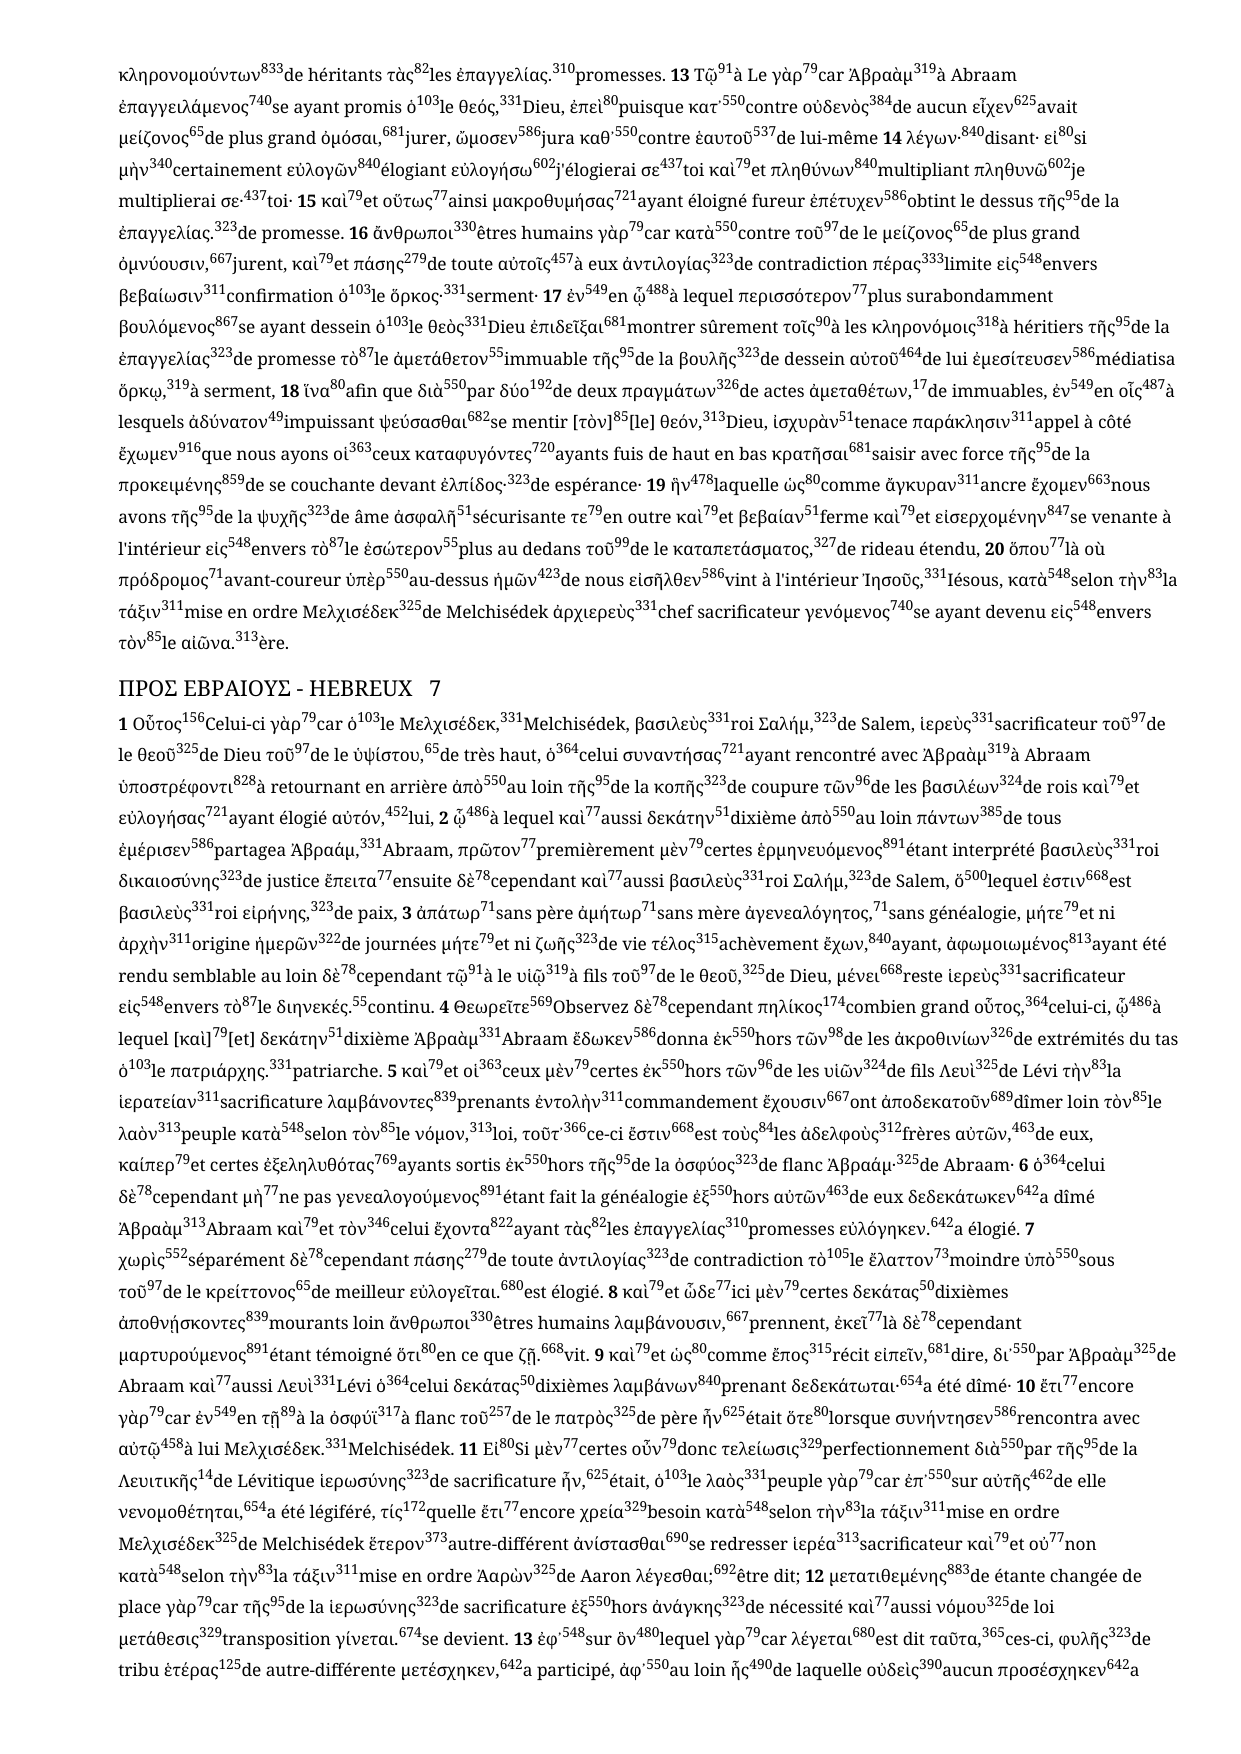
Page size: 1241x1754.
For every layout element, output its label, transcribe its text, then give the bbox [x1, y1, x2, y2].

text 1 Διὸ79C'est pourquoi ἀφέντες720ayants abandonnés τὸν85le τῆς95de la ἀρχῆς323de origine τοῦ97de le Χριστοῦ325de Christ λόγον313discours ἐπὶ548sur τὴν83la τελειότητα311perfection φερώμεθα,928que nous soyons porté, μὴ77ne pas πάλιν77de nouveau θεμέλιον313fondement καταβαλλόμενοι866se jetants de haut en bas μετανοίας323de transintelligence ἀπὸ550au loin νεκρῶν17de morts ἔργων326de travaux καὶ79et πίστεως323de croyance ἐπὶ548sur θεόν,313Dieu, 2 βαπτισμῶν324de baptisations διδαχὴν,311enseignement, ἐπιθέσεώς323de surposition τε79en outre χειρῶν,322de mains, ἀναστάσεώς323de redressement τε79en outre νεκρῶν64de morts καὶ79et κρίματος327de objet de jugement αἰωνίου.18de éternel. 3 καὶ79et τοῦτο348ce-ci ποιήσομεν,601nous ferons, ἐάνπερ80si le cas échéant certes ἐπιτρέπῃ921que permette ὁ103le θεός.331Dieu. 4 Ἀδύνατον49Impuissant γὰρ79car τοὺς345ceux ἅπαξ77une fois φωτισθέντας,743ayants étés illuminés, γευσαμένους725se ayants goûtés τε79en outre τῆς95de la δωρεᾶς323de gratification τῆς95de la ἐπουρανίου14de sur ciel καὶ79et μετόχους52participants γενηθέντας743ayants étés devenus πνεύματος327de souffle ἁγίου18de saint 5 καὶ79et καλὸν55beau γευσαμένους725se ayants goûtés θεοῦ325de Dieu ῥῆμα315oral δυνάμεις310puissances τε79en outre μέλλοντος834de imminant αἰῶνος325de ère 6 καὶ79et παραπεσόντας,706ayants tombés à côté, πάλιν77de nouveau ἀνακαινίζειν689renouveler de bas en haut εἰς548envers μετάνοιαν,311transintelligence, ἀνασταυροῦντας821crucifiants de bas en haut ἑαυτοῖς532à eux-mêmes τὸν85le υἱὸν313fils τοῦ97de le θεοῦ325de Dieu καὶ79et παραδειγματίζοντας.821faisants un exemple de côté. 7 γῆ329terre γὰρ79car ἡ362celle πιοῦσα719ayante bue τὸν85le ἐπ᾽550sur αὐτῆς462de elle ἐρχόμενον849se venant πολλάκις77souvent ὑετὸν313pluie καὶ79et τίκτουσα838enfantante βοτάνην311pâture εὔθετον2bien placée ἐκείνοις351à ceux-là δι᾽548par le fait de οὓς479lesquels καὶ77aussi γεωργεῖται,680est cultivé, μεταλαμβάνει668prend avec au-delà εὐλογίας323de éloge ἀπὸ550au loin τοῦ97de le θεοῦ·325de Dieu· 8 ἐκφέρουσα838exportante δὲ78cependant ἀκάνθας310épines καὶ79et τριβόλους,312tribules, ἀδόκιμος45non approuvée καὶ79et κατάρας323de imprécation de haut en bas ἐγγύς,77proche, ἧς490de laquelle τὸ105le τέλος333achèvement εἰς548envers καῦσιν.311brûlage. 9 Πεπείσμεθα649Nous avons été persuadés δὲ78cependant περὶ550autour ὑμῶν,441de vous, ἀγαπητοί,75aimés, τὰ86les κρείσσονα54meilleurs καὶ79et ἐχόμενα850se ayants σωτηρίας,323de sauvetage, εἰ80si καὶ77aussi οὕτως77ainsi λαλοῦμεν.663nous bavardons. 10 οὐ77non γὰρ79car ἄδικος47injuste ὁ103le θεὸς331Dieu ἐπιλαθέσθαι682se omettre en plus τοῦ99de le ἔργου327de travail ὑμῶν441de vous καὶ79et τῆς95de la ἀγάπης323de amour ἧς490de laquelle ἐνεδείξασθε589vous vous montrâtes dedans εἰς548envers τὸ87le ὄνομα315nom αὐτοῦ,464de lui, διακονήσαντες720ayants servis τοῖς90à les ἁγίοις58à saints καὶ79et διακονοῦντες.839servants. 11 ἐπιθυμοῦμεν663nous désirons en fureur δὲ78cependant ἕκαστον373chacun ὑμῶν441de vous τὴν83la αὐτὴν344même ἐνδείκνυσθαι690se montrer dedans σπουδὴν311hâte πρὸς548vers τὴν83la πληροφορίαν311colportée plénitude τῆς95de la ἐλπίδος323de espérance ἄχρι552jusqu'à l'extrémité τέλους,327de achèvement, 12 ἵνα80afin que μὴ77ne pas νωθροὶ46lents γένησθε,902que vous vous deveniez, μιμηταὶ330mimes δὲ78cependant τῶν357de ceux διὰ550par πίστεως323de croyance καὶ79et μακροθυμίας323de distance de fureur κληρονομούντων833de héritants τὰς82les ἐπαγγελίας.310promesses. 13 Τῷ91à Le γὰρ79car Ἀβραὰμ319à Abraam ἐπαγγειλάμενος740se ayant promis ὁ103le θεός,331Dieu, ἐπεὶ80puisque κατ᾽550contre οὐδενὸς384de aucun εἶχεν625avait μείζονος65de plus grand ὀμόσαι,681jurer, ὤμοσεν586jura καθ᾽550contre ἑαυτοῦ537de lui-même 14 λέγων·840disant· εἰ80si μὴν340certainement εὐλογῶν840élogiant εὐλογήσω602j'élogierai σε437toi καὶ79et πληθύνων840multipliant πληθυνῶ602je multiplierai σε·437toi· 15 καὶ79et οὕτως77ainsi μακροθυμήσας721ayant éloigné fureur ἐπέτυχεν586obtint le dessus τῆς95de la ἐπαγγελίας.323de promesse. 16 ἄνθρωποι330êtres humains γὰρ79car κατὰ550contre τοῦ97de le μείζονος65de plus grand ὀμνύουσιν,667jurent, καὶ79et πάσης279de toute αὐτοῖς457à eux ἀντιλογίας323de contradiction πέρας333limite εἰς548envers βεβαίωσιν311confirmation ὁ103le ὅρκος·331serment· 17 ἐν549en ᾧ488à lequel περισσότερον77plus surabondamment βουλόμενος867se ayant dessein ὁ103le θεὸς331Dieu ἐπιδεῖξαι681montrer sûrement τοῖς90à les κληρονόμοις318à héritiers τῆς95de la ἐπαγγελίας323de promesse τὸ87le ἀμετάθετον55immuable τῆς95de la βουλῆς323de dessein αὐτοῦ464de lui ἐμεσίτευσεν586médiatisa ὅρκῳ,319à serment, 18 ἵνα80afin que διὰ550par δύο192de deux πραγμάτων326de actes ἀμεταθέτων,17de immuables, ἐν549en οἷς487à lesquels ἀδύνατον49impuissant ψεύσασθαι682se mentir [τὸν]85[le] θεόν,313Dieu, ἰσχυρὰν51tenace παράκλησιν311appel à côté ἔχωμεν916que nous ayons οἱ363ceux καταφυγόντες720ayants fuis de haut en bas κρατῆσαι681saisir avec force τῆς95de la προκειμένης859de se couchante devant ἐλπίδος·323de espérance· 19 ἣν478laquelle ὡς80comme ἄγκυραν311ancre ἔχομεν663nous avons τῆς95de la ψυχῆς323de âme ἀσφαλῆ51sécurisante τε79en outre καὶ79et βεβαίαν51ferme καὶ79et εἰσερχομένην847se venante à l'intérieur εἰς548envers τὸ87le ἐσώτερον55plus au dedans τοῦ99de le καταπετάσματος,327de rideau étendu, 20 ὅπου77là où πρόδρομος71avant-coureur ὑπὲρ550au-dessus ἡμῶν423de nous εἰσῆλθεν586vint à l'intérieur Ἰησοῦς,331Iésous, κατὰ548selon τὴν83la τάξιν311mise en ordre Μελχισέδεκ325de Melchisédek ἀρχιερεὺς331chef sacrificateur γενόμενος740se ayant devenu εἰς548envers τὸν85le αἰῶνα.313ère. [118, 59, 1181, 655]
text ΠΡΟΣ ΕΒΡΑΙΟΥΣ - HEBREUX 7 [118, 673, 1181, 703]
text 1 Οὗτος156Celui-ci γὰρ79car ὁ103le Μελχισέδεκ,331Melchisédek, βασιλεὺς331roi Σαλήμ,323de Salem, ἱερεὺς331sacrificateur τοῦ97de le θεοῦ325de Dieu τοῦ97de le ὑψίστου,65de très haut, ὁ364celui συναντήσας721ayant rencontré avec Ἀβραὰμ319à Abraam ὑποστρέφοντι828à retournant en arrière ἀπὸ550au loin τῆς95de la κοπῆς323de coupure τῶν96de les βασιλέων324de rois καὶ79et εὐλογήσας721ayant élogié αὐτόν,452lui, 2 ᾧ486à lequel καὶ77aussi δεκάτην51dixième ἀπὸ550au loin πάντων385de tous ἐμέρισεν586partagea Ἀβραάμ,331Abraam, πρῶτον77premièrement μὲν79certes ἑρμηνευόμενος891étant interprété βασιλεὺς331roi δικαιοσύνης323de justice ἔπειτα77ensuite δὲ78cependant καὶ77aussi βασιλεὺς331roi Σαλήμ,323de Salem, ὅ500lequel ἐστιν668est βασιλεὺς331roi εἰρήνης,323de paix, 3 ἀπάτωρ71sans père ἀμήτωρ71sans mère ἀγενεαλόγητος,71sans généalogie, μήτε79et ni ἀρχὴν311origine ἡμερῶν322de journées μήτε79et ni ζωῆς323de vie τέλος315achèvement ἔχων,840ayant, ἀφωμοιωμένος813ayant été rendu semblable au loin δὲ78cependant τῷ91à le υἱῷ319à fils τοῦ97de le θεοῦ,325de Dieu, μένει668reste ἱερεὺς331sacrificateur εἰς548envers τὸ87le διηνεκές.55continu. 4 Θεωρεῖτε569Observez δὲ78cependant πηλίκος174combien grand οὗτος,364celui-ci, ᾧ486à lequel [καὶ]79[et] δεκάτην51dixième Ἀβραὰμ331Abraam ἔδωκεν586donna ἐκ550hors τῶν98de les ἀκροθινίων326de extrémités du tas ὁ103le πατριάρχης.331patriarche. 5 καὶ79et οἱ363ceux μὲν79certes ἐκ550hors τῶν96de les υἱῶν324de fils Λευὶ325de Lévi τὴν83la ἱερατείαν311sacrificature λαμβάνοντες839prenants ἐντολὴν311commandement ἔχουσιν667ont ἀποδεκατοῦν689dîmer loin τὸν85le λαὸν313peuple κατὰ548selon τὸν85le νόμον,313loi, τοῦτ᾽366ce-ci ἔστιν668est τοὺς84les ἀδελφοὺς312frères αὐτῶν,463de eux, καίπερ79et certes ἐξεληλυθότας769ayants sortis ἐκ550hors τῆς95de la ὀσφύος323de flanc Ἀβραάμ·325de Abraam· 6 ὁ364celui δὲ78cependant μὴ77ne pas γενεαλογούμενος891étant fait la généalogie ἐξ550hors αὐτῶν463de eux δεδεκάτωκεν642a dîmé Ἀβραὰμ313Abraam καὶ79et τὸν346celui ἔχοντα822ayant τὰς82les ἐπαγγελίας310promesses εὐλόγηκεν.642a élogié. 7 χωρὶς552séparément δὲ78cependant πάσης279de toute ἀντιλογίας323de contradiction τὸ105le ἔλαττον73moindre ὑπὸ550sous τοῦ97de le κρείττονος65de meilleur εὐλογεῖται.680est élogié. 8 καὶ79et ὧδε77ici μὲν79certes δεκάτας50dixièmes ἀποθνῄσκοντες839mourants loin ἄνθρωποι330êtres humains λαμβάνουσιν,667prennent, ἐκεῖ77là δὲ78cependant μαρτυρούμενος891étant témoigné ὅτι80en ce que ζῇ.668vit. 9 καὶ79et ὡς80comme ἔπος315récit εἰπεῖν,681dire, δι᾽550par Ἀβραὰμ325de Abraam καὶ77aussi Λευὶ331Lévi ὁ364celui δεκάτας50dixièmes λαμβάνων840prenant δεδεκάτωται·654a été dîmé· 10 ἔτι77encore γὰρ79car ἐν549en τῇ89à la ὀσφύϊ317à flanc τοῦ257de le πατρὸς325de père ἦν625était ὅτε80lorsque συνήντησεν586rencontra avec αὐτῷ458à lui Μελχισέδεκ.331Melchisédek. 11 Εἰ80Si μὲν77certes οὖν79donc τελείωσις329perfectionnement διὰ550par τῆς95de la Λευιτικῆς14de Lévitique ἱερωσύνης323de sacrificature ἦν,625était, ὁ103le λαὸς331peuple γὰρ79car ἐπ᾽550sur αὐτῆς462de elle νενομοθέτηται,654a été légiféré, τίς172quelle ἔτι77encore χρεία329besoin κατὰ548selon τὴν83la τάξιν311mise en ordre Μελχισέδεκ325de Melchisédek ἕτερον373autre-différent ἀνίστασθαι690se redresser ἱερέα313sacrificateur καὶ79et οὐ77non κατὰ548selon τὴν83la τάξιν311mise en ordre Ἀαρὼν325de Aaron λέγεσθαι;692être dit; 12 μετατιθεμένης883de étante changée de place γὰρ79car τῆς95de la ἱερωσύνης323de sacrificature ἐξ550hors ἀνάγκης323de nécessité καὶ77aussi νόμου325de loi μετάθεσις329transposition γίνεται.674se devient. 13 ἐφ᾽548sur ὃν480lequel γὰρ79car λέγεται680est dit ταῦτα,365ces-ci, φυλῆς323de tribu ἑτέρας125de autre-différente μετέσχηκεν,642a participé, ἀφ᾽550au loin ἧς490de laquelle οὐδεὶς390aucun προσέσχηκεν642a attenu τῷ93à le θυσιαστηρίῳ·321à autel des sacrifices· 14 πρόδηλον49évident au devant γὰρ79car ὅτι80en ce que ἐξ550hors Ἰούδα325de Iouda ἀνατέταλκεν642a levé de bas en haut ὁ103le κύριος331Maître ἡμῶν,423de nous, εἰς548envers ἣν293laquelle φυλὴν311tribu περὶ550autour ἱερέων324de sacrificateurs οὐδὲν375aucun Μωϋσῆς331Môusês ἐλάλησεν.586bavarda. 15 καὶ79et περισσότερον55plus surabondant ἔτι77encore κατάδηλόν73évident de haut en bas ἐστιν,668est, εἰ80si κατὰ548selon τὴν83la ὁμοιότητα311ressemblance Μελχισέδεκ325de Melchisédek ἀνίσταται674se redresse ἱερεὺς331sacrificateur ἕτερος,132autre-différent, 16 ὃς498lequel οὐ77non κατὰ548selon νόμον313loi ἐντολῆς323de commandement σαρκίνης14de charnue γέγονεν642a devenu ἀλλὰ79mais κατὰ548selon δύναμιν311puissance ζωῆς323de vie ἀκαταλύτου.14de indéliable vers le bas. 17 μαρτυρεῖται680est témoigné γὰρ79car ὅτι80en ce que σὺ448toi ἱερεὺς331sacrificateur εἰς548envers τὸν85le αἰῶνα313ère κατὰ548selon τὴν83la τάξιν311mise en ordre Μελχισέδεκ.325de Melchisédek. 18 ἀθέτησις329abolition μὲν79certes γὰρ79car γίνεται674se devient προαγούσης832de menante devant ἐντολῆς323de commandement διὰ548par le fait de τὸ87le αὐτῆς462de elle ἀσθενὲς55infirme καὶ79et ἀνωφελές55improfitable –935– 19 οὐδὲν375aucun γὰρ79car ἐτελείωσεν586perfectionna ὁ103le νόμος331loi –935– ἐπεισαγωγὴ329introduction δὲ78cependant κρείττονος14de meilleure ἐλπίδος323de espérance δι᾽550par ἧς490de laquelle ἐγγίζομεν663nous approchons τῷ91à le θεῷ.319à Dieu. 20 Καὶ79Et καθ᾽548selon ὅσον482autant lequel οὐ77non χωρὶς552séparément ὁρκωμοσίας·323de assermentation· οἱ363ceux μὲν79certes γὰρ79car χωρὶς552séparément ὁρκωμοσίας323de assermentation εἰσὶν667sont ἱερεῖς330sacrificateurs γεγονότες,782ayants devenus, 21 ὁ364celui δὲ78cependant μετὰ550avec ὁρκωμοσίας323de assermentation διὰ550par τοῦ358de celui λέγοντος834de disant πρὸς548vers αὐτόν·452lui· ὤμοσεν586jura κύριος331Maître καὶ79et οὐ77non μεταμεληθήσεται·619sera repenti· σὺ448toi ἱερεὺς331sacrificateur εἰς548envers τὸν85le αἰῶνα.313ère. 22 κατὰ548selon τοσοῦτο348aussi grand [καὶ]77[aussi] κρείττονος14de meilleure διαθήκης323de disposition γέγονεν642a devenu ἔγγυος71garant Ἰησοῦς.331Iésous. 23 Καὶ79Et οἱ363ceux μὲν79certes πλείονές70plus nombreusement εἰσιν667sont γεγονότες782ayants devenus ἱερεῖς330sacrificateurs διὰ548par le fait de τὸ348ce θανάτῳ319à trépas κωλύεσθαι692être empêché παραμένειν·689rester à côté· 24 ὁ364celui δὲ78cependant διὰ548par le fait de τὸ348ce μένειν689rester αὐτὸν452lui εἰς548envers τὸν85le αἰῶνα313ère ἀπαράβατον51inchangeable ἔχει668a τὴν83la ἱερωσύνην·311sacrificature· 25 ὅθεν80d'où καὶ77aussi σῴζειν689sauver εἰς548envers τὸ87le παντελὲς55totalement achevé δύναται674se peut τοὺς345ceux προσερχομένους848se venants vers δι᾽550par αὐτοῦ464de lui τῷ91à le θεῷ,319à Dieu, πάντοτε77en tout moment ζῶν840vivant εἰς548envers τὸ348ce ἐντυγχάνειν689intercéder ὑπὲρ550au-dessus αὐτῶν.463de eux. 26 Τοιοῦτος364Tel γὰρ79car ἡμῖν419à nous καὶ77aussi ἔπρεπεν625était remarquable ἀρχιερεύς,331chef sacrificateur, ὅσιος71sacré ἄκακος71sans malice ἀμίαντος,71sans souillure, κεχωρισμένος813ayant été séparé ἀπὸ550au loin τῶν96de les ἁμαρτωλῶν64de fauteurs καὶ79et ὑψηλότερος47plus haut τῶν96de les οὐρανῶν324de cieux γενόμενος,740se ayant devenu, 27 ὃς498lequel οὐκ77non ἔχει668a καθ᾽548selon ἡμέραν311journée ἀνάγκην,311nécessité, ὥσπερ80comme certes οἱ102les ἀρχιερεῖς,330chefs sacrificateurs, πρότερον77auparavant ὑπὲρ550au-dessus τῶν254de les ἰδίων124de en propres ἁμαρτιῶν322de fautes θυσίας310sacrifices ἀναφέρειν689porter de bas en haut ἔπειτα77ensuite τῶν355de celles τοῦ97de le λαοῦ·325de peuple· τοῦτο348ce-ci γὰρ79car ἐποίησεν586fit ἐφάπαξ77sur une fois ἑαυτὸν528lui-même ἀνενέγκας.721ayant porté de bas en haut. 28 ὁ103le νόμος331loi γὰρ79car ἀνθρώπους312êtres humains καθίστησιν668constitue ἀρχιερεῖς312chefs sacrificateurs ἔχοντας821ayants ἀσθένειαν,311infirmité, ὁ103le λόγος331discours δὲ78cependant τῆς95de la ὁρκωμοσίας323de assermentation τῆς490de celle μετὰ548après τὸν85le νόμον313loi υἱὸν313fils εἰς548envers τὸν85le αἰῶνα313ère τετελειωμένον.796ayant été perfectionné. [118, 707, 1181, 1682]
